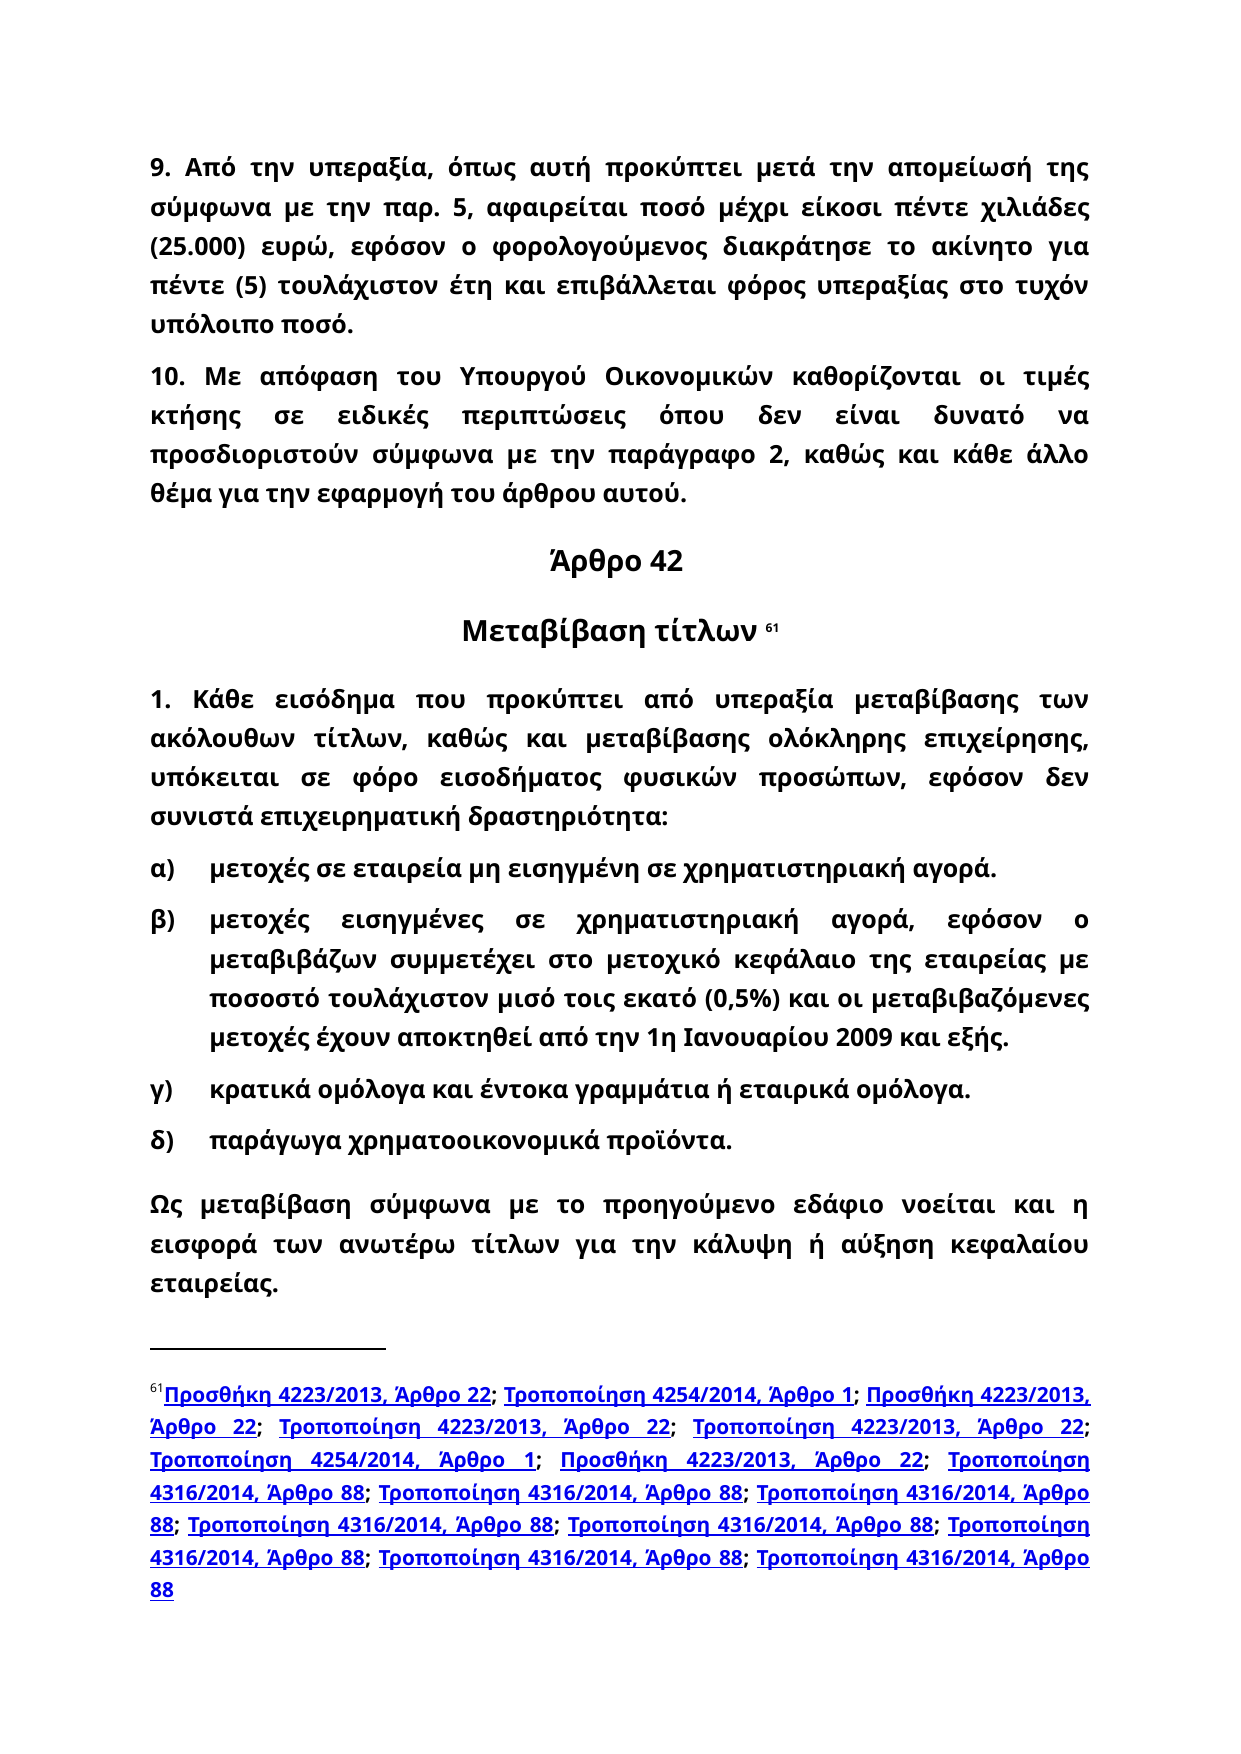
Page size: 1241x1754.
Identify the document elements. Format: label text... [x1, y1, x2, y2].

list δ) παράγωγα χρηματοοικονομικά προϊόντα. [150, 1123, 1090, 1157]
text 9. Από την υπεραξία, όπως αυτή προκύπτει μετά την απομείωσή της σύμφωνα με την παρ. 5, αφαιρείται ποσό μέχρι είκοσι πέντε χιλιάδες (25.000) ευρώ, εφόσον ο φορολογούμενος διακράτησε το ακίνητο για πέντε (5) τουλάχιστον έτη και επιβάλλεται φόρος υπεραξίας στο τυχόν υπόλοιπο ποσό. [150, 150, 1090, 341]
list γ) κρατικά ομόλογα και έντοκα γραμμάτια ή εταιρικά ομόλογα. [150, 1071, 1090, 1105]
text 10. Με απόφαση του Υπουργού Οικονομικών καθορίζονται οι τιμές κτήσης σε ειδικές περιπτώσεις όπου δεν είναι δυνατό να προσδιοριστούν σύμφωνα με την παράγραφο 2, καθώς και κάθε άλλο θέμα για την εφαρμογή του άρθρου αυτού. [150, 358, 1090, 510]
text Προσθήκη 4223/2013, Άρθρο 22; Τροποποίηση 4254/2014, Άρθρο 1; Προσθήκη 4223/2013, Άρθρο 22; Τροποποίηση 4223/2013, Άρθρο 22; Τροποποίηση 4223/2013, Άρθρο 22; Τροποποίηση 4254/2014, Άρθρο 1; Προσθήκη 4223/2013, Άρθρο 22; Τροποποίηση 4316/2014, Άρθρο 88; Τροποποίηση 4316/2014, Άρθρο 88; Τροποποίηση 4316/2014, Άρθρο 88; Τροποποίηση 4316/2014, Άρθρο 88; Τροποποίηση 4316/2014, Άρθρο 88; Τροποποίηση 4316/2014, Άρθρο 88; Τροποποίηση 4316/2014, Άρθρο 88; Τροποποίηση 4316/2014, Άρθρο 88 [150, 1380, 1090, 1604]
list α) μετοχές σε εταιρεία μη εισηγμένη σε χρηματιστηριακή αγορά. [150, 850, 1090, 884]
subtitle Άρθρο 42 [150, 540, 1090, 580]
text 1. Κάθε εισόδημα που προκύπτει από υπεραξία μεταβίβασης των ακόλουθων τίτλων, καθώς και μεταβίβασης ολόκληρης επιχείρησης, υπόκειται σε φόρο εισοδήματος φυσικών προσώπων, εφόσον δεν συνιστά επιχειρηματική δραστηριότητα: [150, 681, 1090, 833]
subtitle Μεταβίβαση τίτλων [150, 611, 1090, 650]
list β) μετοχές εισηγμένες σε χρηματιστηριακή αγορά, εφόσον ο μεταβιβάζων συμμετέχει στο μετοχικό κεφάλαιο της εταιρείας με ποσοστό τουλάχιστον μισό τοις εκατό (0,5%) και οι μεταβιβαζόμενες μετοχές έχουν αποκτηθεί από την 1η Ιανουαρίου 2009 και εξής. [150, 902, 1090, 1054]
text Ως μεταβίβαση σύμφωνα με το προηγούμενο εδάφιο νοείται και η εισφορά των ανωτέρω τίτλων για την κάλυψη ή αύξηση κεφαλαίου εταιρείας. [150, 1187, 1090, 1299]
